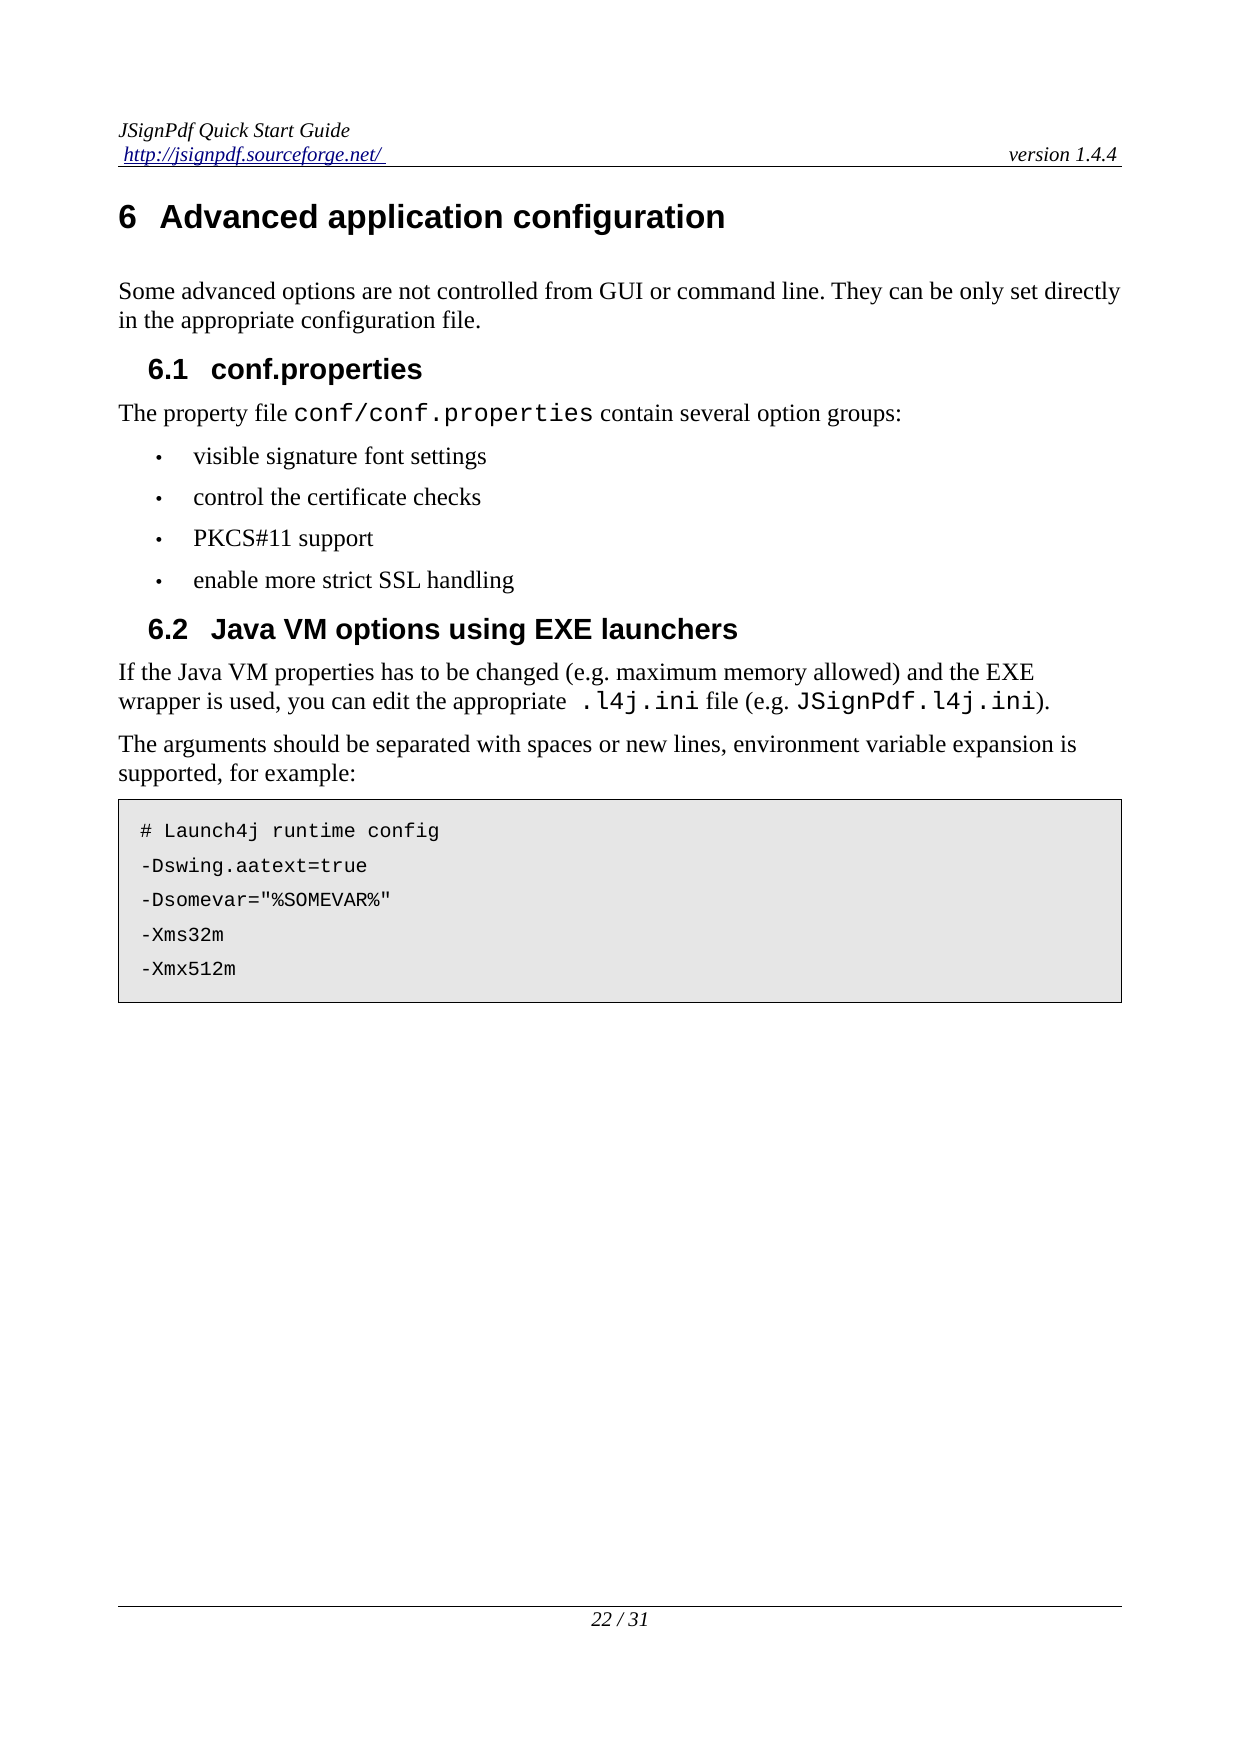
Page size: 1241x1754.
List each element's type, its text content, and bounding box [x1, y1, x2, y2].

list enable more strict SSL handling [156, 565, 1122, 593]
text Some advanced options are not controlled from GUI or command line. They can be only set directly in the appropriate configuration file. [118, 276, 1122, 334]
text The arguments should be separated with spaces or new lines, environment variable expansion is supported, for example: [118, 729, 1122, 787]
text The property file conf/conf.properties contain several option groups: [118, 398, 1122, 428]
list visible signature font settings [156, 441, 1122, 470]
list control the certificate checks [156, 482, 1122, 511]
subtitle Advanced application configuration [118, 197, 1122, 235]
list PKCS#11 support [156, 523, 1122, 552]
text If the Java VM properties has to be changed (e.g. maximum memory allowed) and the EXE wrapper is used, you can edit the appropriate .l4j.ini file (e.g. JSignPdf.l4j.ini). [118, 657, 1122, 717]
subtitle Java VM options using EXE launchers [148, 612, 1116, 646]
text -Dsomevar="%SOMEVAR%" [119, 868, 1121, 903]
text -Dswing.aatext=true [119, 834, 1121, 868]
text -Xms32m [119, 903, 1121, 937]
text -Xmx512m [119, 937, 1121, 1002]
text # Launch4j runtime config [119, 800, 1121, 834]
subtitle conf.properties [148, 352, 1116, 386]
